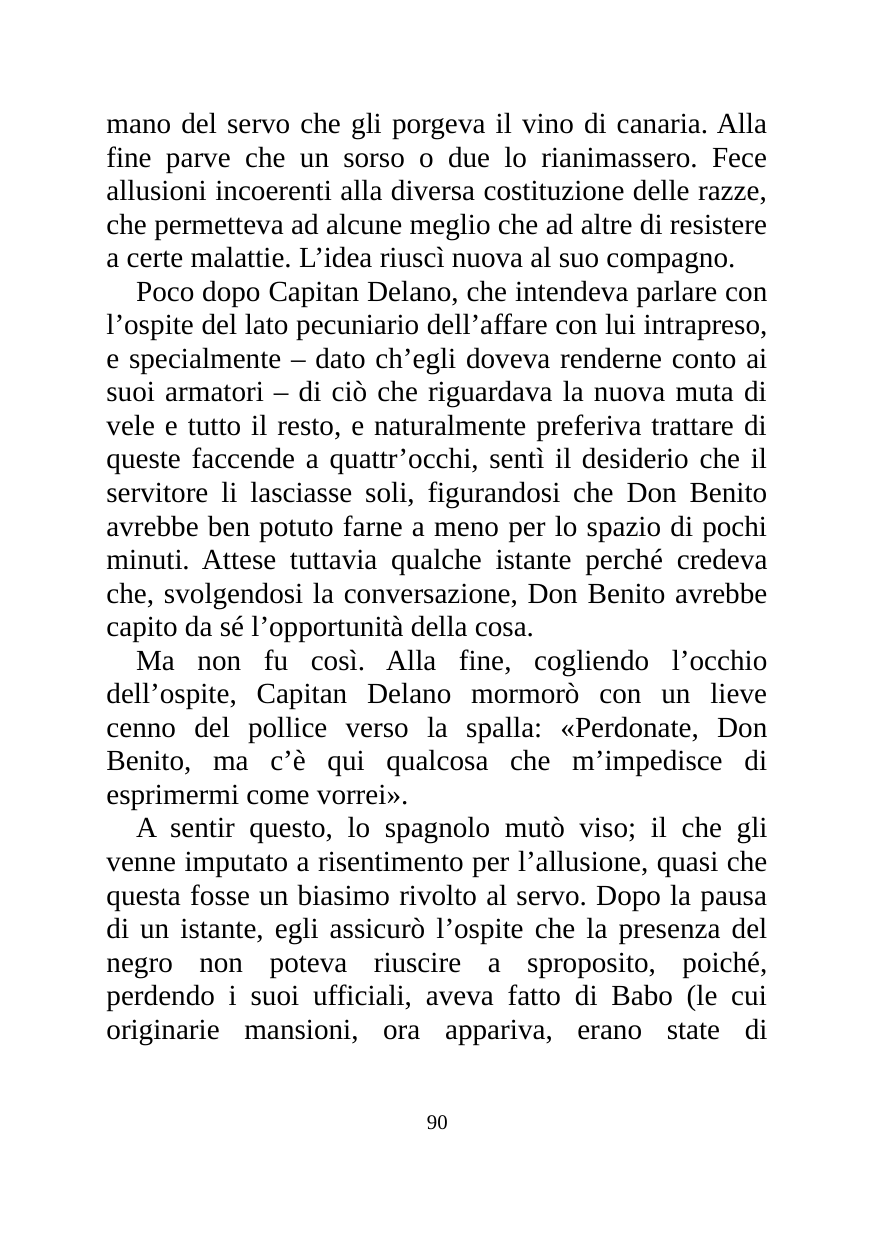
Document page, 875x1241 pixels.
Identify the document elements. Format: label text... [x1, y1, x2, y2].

text Poco dopo Capitan Delano, che intendeva parlare con l’ospite del lato pecuniario dell’affare con lui intrapreso, e specialmente – dato ch’egli doveva renderne conto ai suoi armatori – di ciò che riguardava la nuova muta di vele e tutto il resto, e naturalmente preferiva trattare di queste faccende a quattr’occhi, sentì il desiderio che il servitore li lasciasse soli, figurandosi che Don Benito avrebbe ben potuto farne a meno per lo spazio di pochi minuti. Attese tuttavia qualche istante perché credeva che, svolgendosi la conversazione, Don Benito avrebbe capito da sé l’opportunità della cosa. [106, 274, 768, 643]
text mano del servo che gli porgeva il vino di canaria. Alla fine parve che un sorso o due lo rianimassero. Fece allusioni incoerenti alla diversa costituzione delle razze, che permetteva ad alcune meglio che ad altre di resistere a certe malattie. L’idea riuscì nuova al suo compagno. [106, 106, 768, 274]
text Ma non fu così. Alla fine, cogliendo l’occhio dell’ospite, Capitan Delano mormorò con un lieve cenno del pollice verso la spalla: «Perdonate, Don Benito, ma c’è qui qualcosa che m’impedisce di esprimermi come vorrei». [106, 643, 768, 811]
text A sentir questo, lo spagnolo mutò viso; il che gli venne imputato a risentimento per l’allusione, quasi che questa fosse un biasimo rivolto al servo. Dopo la pausa di un istante, egli assicurò l’ospite che la presenza del negro non poteva riuscire a sproposito, poiché, perdendo i suoi ufficiali, aveva fatto di Babo (le cui originarie mansioni, ora appariva, erano state di [106, 811, 768, 1045]
